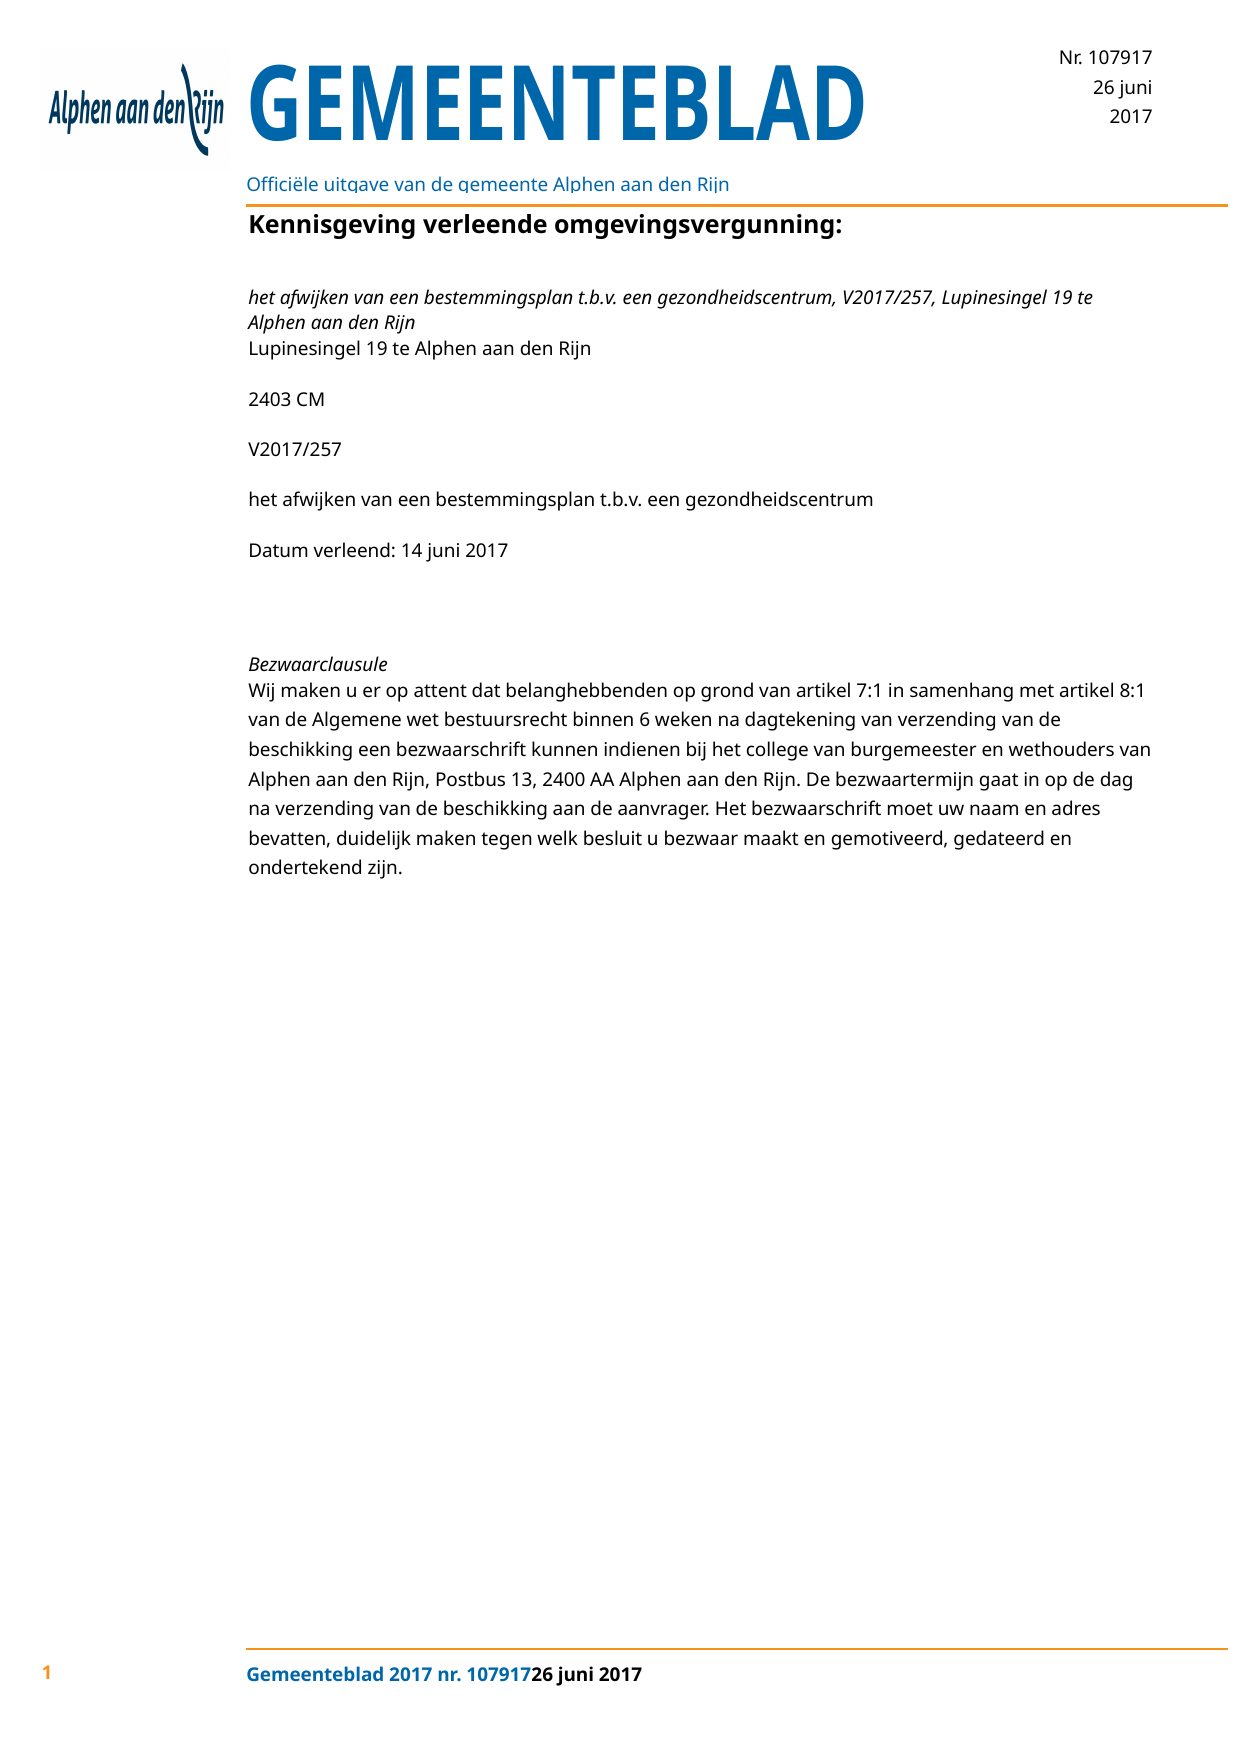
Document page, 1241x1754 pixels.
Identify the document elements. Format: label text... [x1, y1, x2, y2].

text het afwijken van een bestemmingsplan t.b.v. een gezondheidscentrum, V2017/257, Lupinesingel 19 te Alphen aan den Rijn [248, 284, 1152, 335]
text Lupinesingel 19 te Alphen aan den Rijn [248, 335, 1152, 361]
text Wij maken u er op attent dat belanghebbenden op grond van artikel 7:1 in samenhang met artikel 8:1 van de Algemene wet bestuursrecht binnen 6 weken na dagtekening van verzending van de beschikking een bezwaarschrift kunnen indienen bij het college van burgemeester en wethouders van Alphen aan den Rijn, Postbus 13, 2400 AA Alphen aan den Rijn. De bezwaartermijn gaat in op de dag na verzending van de beschikking aan de aanvrager. Het bezwaarschrift moet uw naam en adres bevatten, duidelijk maken tegen welk besluit u bezwaar maakt en gemotiveerd, gedateerd en ondertekend zijn. [248, 677, 1152, 880]
text V2017/257 [248, 436, 1152, 462]
picture [41, 47, 231, 172]
text 2403 CM [248, 386, 1152, 411]
text Datum verleend: 14 juni 2017 [248, 537, 1152, 563]
text Kennisgeving verleende omgevingsvergunning: [248, 207, 1152, 241]
text het afwijken van een bestemmingsplan t.b.v. een gezondheidscentrum [248, 487, 1152, 512]
text Bezwaarclausule [248, 651, 1152, 677]
